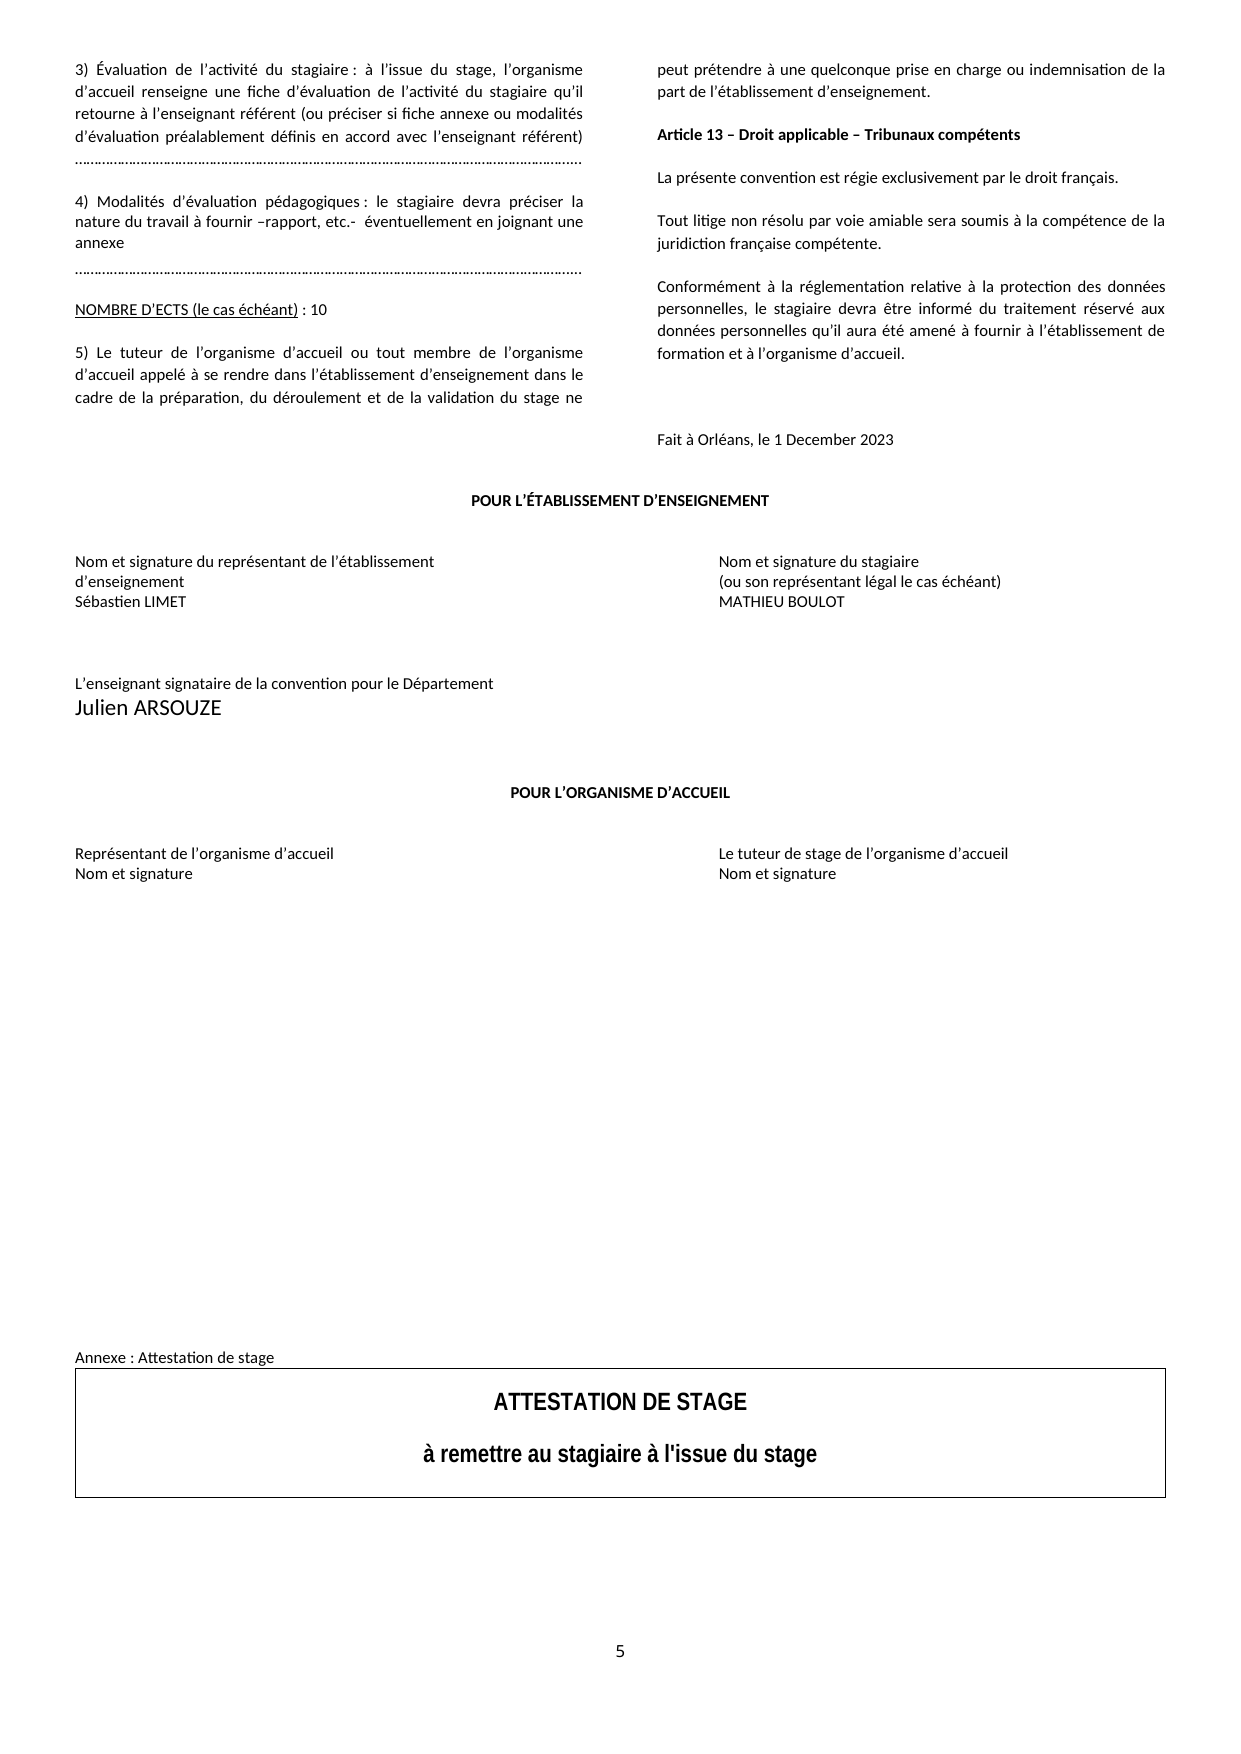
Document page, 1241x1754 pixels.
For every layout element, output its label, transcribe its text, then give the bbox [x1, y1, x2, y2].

text La présente convention est régie exclusivement par le droit français. [657, 168, 1165, 188]
text …………………………………………………………………………………………………………………... [75, 258, 583, 278]
text Tout litige non résolu par voie amiable sera soumis à la compétence de la juridiction française compétente. [657, 211, 1165, 253]
text NOMBRE D’ECTS (le cas échéant) : 10 [75, 299, 583, 319]
text Sébastien LIMET MATHIEU BOULOT [75, 592, 1165, 612]
text 4) Modalités d’évaluation pédagogiques : le stagiaire devra préciser la nature du travail à fournir –rapport, etc.- éventuellement en joignant une annexe [75, 191, 583, 252]
text 3) Évaluation de l’activité du stagiaire : à l’issue du stage, l’organisme d’accueil renseigne une fiche d’évaluation de l’activité du stagiaire qu’il retourne à l’enseignant référent (ou préciser si fiche annexe ou modalités d’évaluation préalablement définis en accord avec l’enseignant référent) …………………………………………………………………………………………………………………... [75, 59, 583, 168]
text L’enseignant signataire de la convention pour le Département [75, 673, 1165, 693]
text Annexe : Attestation de stage [75, 1348, 1165, 1368]
table_header ATTESTATION DE STAGE à remettre au stagiaire à l'issue du stage [76, 1369, 1165, 1497]
text Article 13 – Droit applicable – Tribunaux compétents [657, 124, 1165, 145]
text Conformément à la réglementation relative à la protection des données personnelles, le stagiaire devra être informé du traitement réservé aux données personnelles qu’il aura été amené à fournir à l’établissement de formation et à l’organisme d’accueil. [657, 276, 1165, 363]
text Nom et signature Nom et signature [75, 863, 1165, 884]
text peut prétendre à une quelconque prise en charge ou indemnisation de la part de l’établissement d’enseignement. [657, 59, 1165, 102]
text Représentant de l’organisme d’accueil Le tuteur de stage de l’organisme d’accueil [75, 843, 1165, 863]
text POUR L’ORGANISME D’ACCUEIL [75, 782, 1165, 803]
text POUR L’ÉTABLISSEMENT D’ENSEIGNEMENT [75, 490, 1165, 511]
text Julien ARSOUZE [75, 693, 1165, 721]
text Nom et signature du représentant de l’établissement Nom et signature du stagiaire [75, 551, 1165, 571]
text d’enseignement (ou son représentant légal le cas échéant) [75, 571, 1165, 592]
text 5) Le tuteur de l’organisme d’accueil ou tout membre de l’organisme d’accueil appelé à se rendre dans l’établissement d’enseignement dans le cadre de la préparation, du déroulement et de la validation du stage ne [75, 342, 583, 407]
text Fait à Orléans, le 1 December 2023 [657, 429, 1165, 449]
